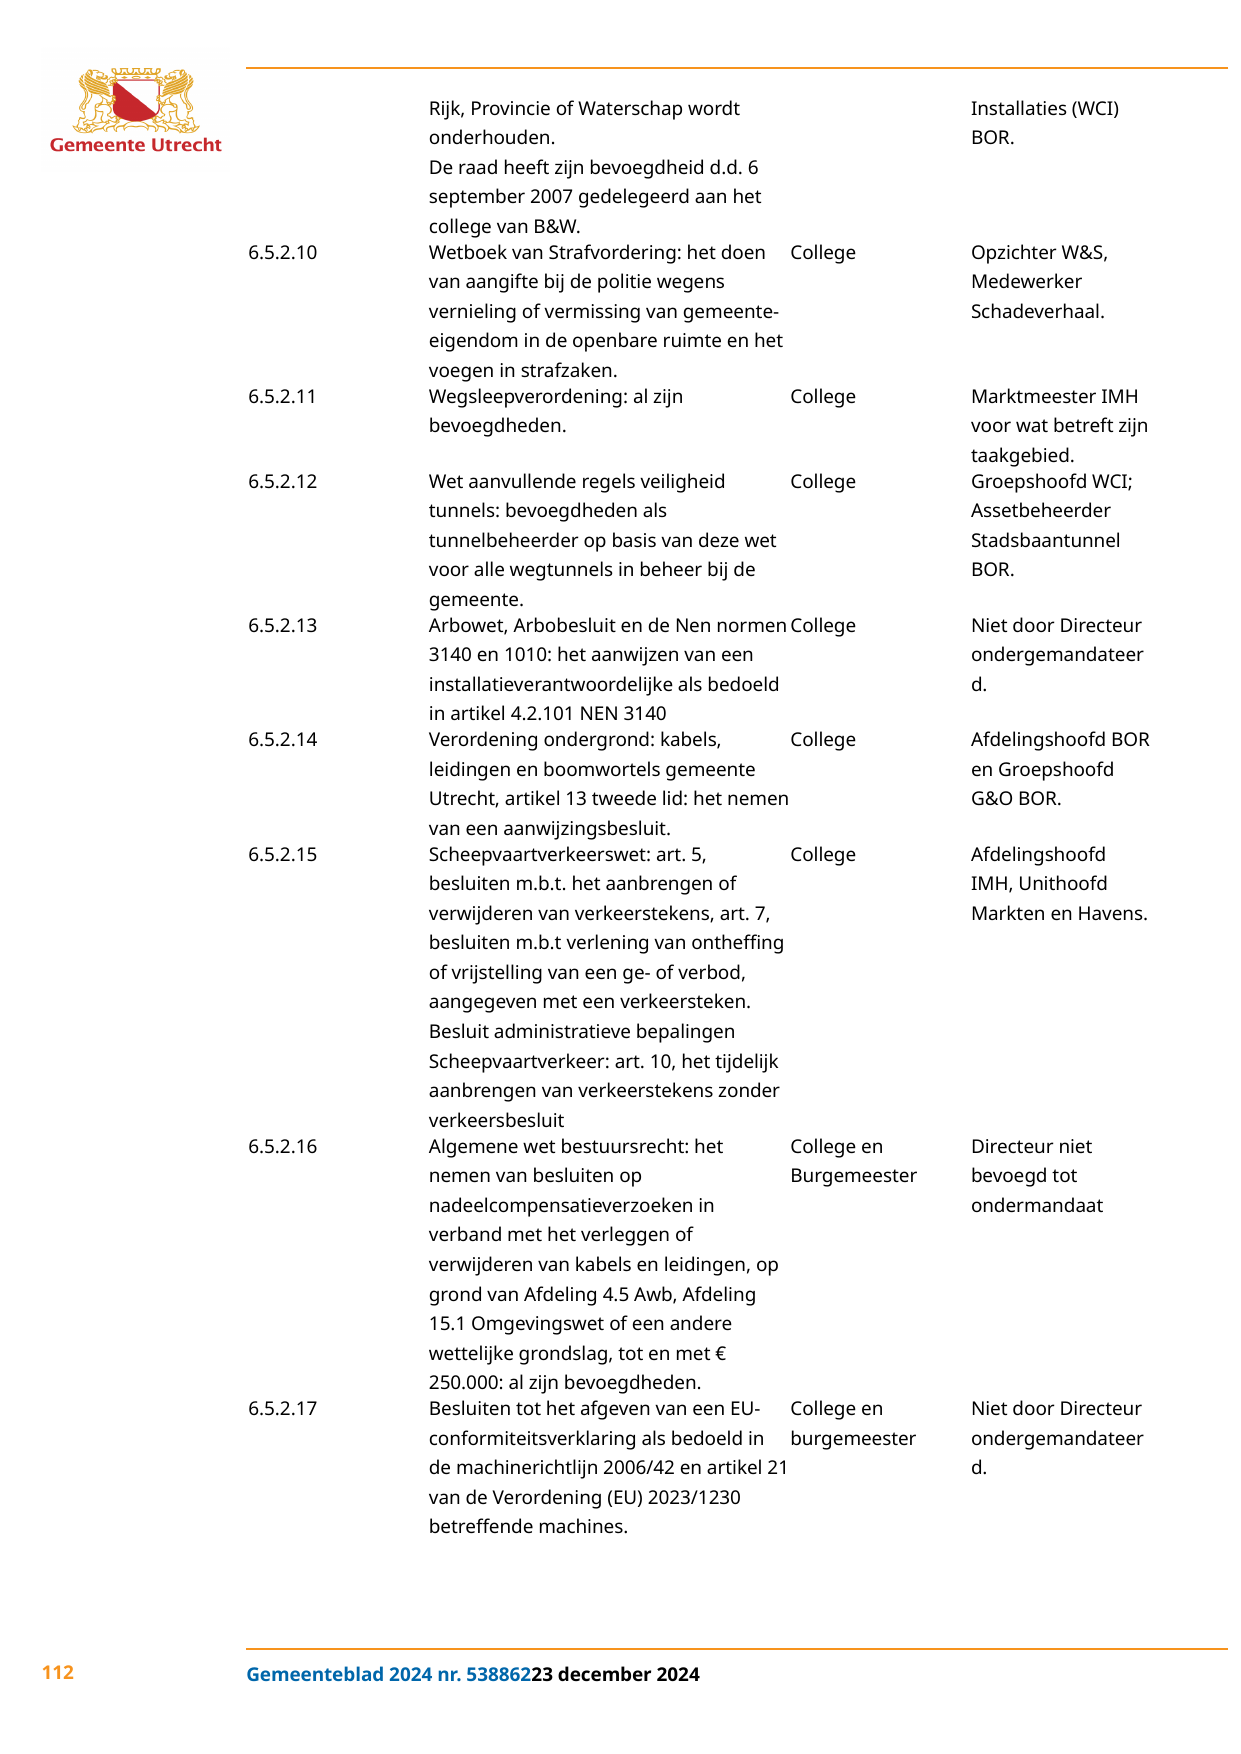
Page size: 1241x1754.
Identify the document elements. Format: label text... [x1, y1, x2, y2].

table_cell 6.5.2.12 [248, 468, 429, 612]
table_cell Besluiten tot het afgeven van een EU-conformiteitsverklaring als bedoeld in de machinerichtlijn 2006/42 en artikel 21 van de Verordening (EU) 2023/1230 betreffende machines. [429, 1395, 790, 1539]
table_cell Niet door Directeur ondergemandateerd. [971, 1395, 1152, 1539]
table_cell 6.5.2.16 [248, 1133, 429, 1395]
table_cell Opzichter W&S, Medewerker Schadeverhaal. [971, 239, 1152, 383]
table_cell Marktmeester IMH voor wat betreft zijn taakgebied. [971, 383, 1152, 468]
table_cell Wegsleepverordening: al zijn bevoegdheden. [429, 383, 790, 468]
table_cell Verordening ondergrond: kabels, leidingen en boomwortels gemeente Utrecht, artikel 13 tweede lid: het nemen van een aanwijzingsbesluit. [429, 726, 790, 841]
table_cell College [790, 612, 971, 726]
table_cell College en Burgemeester [790, 1133, 971, 1395]
table_cell Arbowet, Arbobesluit en de Nen normen 3140 en 1010: het aanwijzen van een installatieverantwoordelijke als bedoeld in artikel 4.2.101 NEN 3140 [429, 612, 790, 726]
table_cell College [790, 383, 971, 468]
table_cell 6.5.2.11 [248, 383, 429, 468]
table_cell 6.5.2.10 [248, 239, 429, 383]
table_cell Afdelingshoofd BOR en Groepshoofd G&O BOR. [971, 726, 1152, 841]
table_cell College en burgemeester [790, 1395, 971, 1539]
table_cell 6.5.2.17 [248, 1395, 429, 1539]
table_cell Algemene wet bestuursrecht: het nemen van besluiten op nadeelcompensatieverzoeken in verband met het verleggen of verwijderen van kabels en leidingen, op grond van Afdeling 4.5 Awb, Afdeling 15.1 Omgevingswet of een andere wettelijke grondslag, tot en met € 250.000: al zijn bevoegdheden. [429, 1133, 790, 1395]
table_cell Groepshoofd WCI; Assetbeheerder Stadsbaantunnel BOR. [971, 468, 1152, 612]
table_cell College [790, 841, 971, 1133]
table_cell 6.5.2.13 [248, 612, 429, 726]
table_cell Rijk, Provincie of Waterschap wordt onderhouden. De raad heeft zijn bevoegdheid d.d. 6 september 2007 gedelegeerd aan het college van B&W. [429, 95, 790, 239]
table_cell Scheepvaartverkeerswet: art. 5, besluiten m.b.t. het aanbrengen of verwijderen van verkeerstekens, art. 7, besluiten m.b.t verlening van ontheffing of vrijstelling van een ge- of verbod, aangegeven met een verkeersteken. Besluit administratieve bepalingen Scheepvaartverkeer: art. 10, het tijdelijk aanbrengen van verkeerstekens zonder verkeersbesluit [429, 841, 790, 1133]
table_cell Directeur niet bevoegd tot ondermandaat [971, 1133, 1152, 1395]
table_cell [248, 95, 429, 239]
table_cell Wetboek van Strafvordering: het doen van aangifte bij de politie wegens vernieling of vermissing van gemeente-eigendom in de openbare ruimte en het voegen in strafzaken. [429, 239, 790, 383]
table_cell [790, 95, 971, 239]
table_cell Installaties (WCI) BOR. [971, 95, 1152, 239]
table_cell Niet door Directeur ondergemandateerd. [971, 612, 1152, 726]
table_cell 6.5.2.14 [248, 726, 429, 841]
picture [41, 47, 231, 172]
table_cell 6.5.2.15 [248, 841, 429, 1133]
table_cell College [790, 468, 971, 612]
table_cell College [790, 726, 971, 841]
table_cell College [790, 239, 971, 383]
table_cell Wet aanvullende regels veiligheid tunnels: bevoegdheden als tunnelbeheerder op basis van deze wet voor alle wegtunnels in beheer bij de gemeente. [429, 468, 790, 612]
table_cell Afdelingshoofd IMH, Unithoofd Markten en Havens. [971, 841, 1152, 1133]
